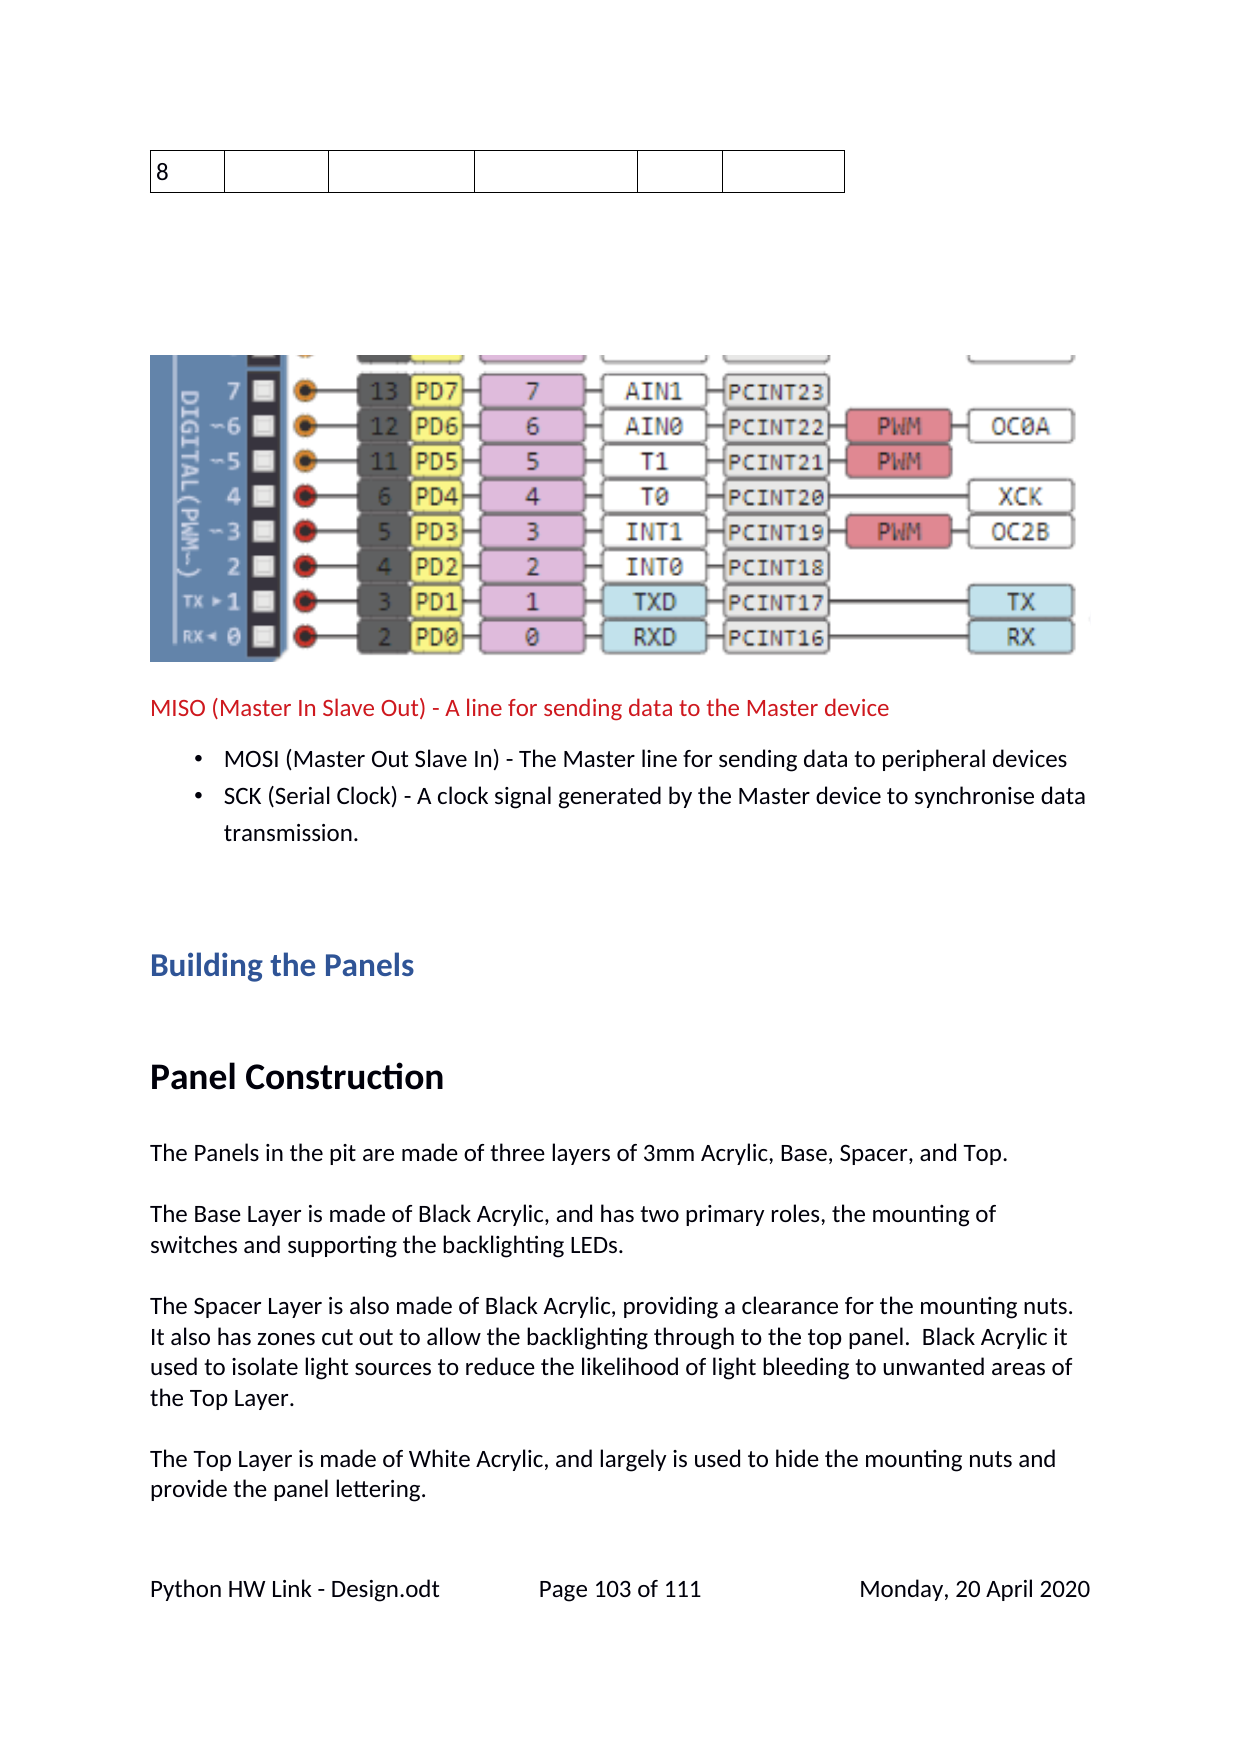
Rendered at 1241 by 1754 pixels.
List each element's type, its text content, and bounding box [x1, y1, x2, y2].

table_cell 8 [151, 151, 224, 192]
list SCK (Serial Clock) - A clock signal generated by the Master device to synchronise data transmission. [194, 780, 1090, 847]
table_cell [475, 151, 637, 192]
text The Panels in the pit are made of three layers of 3mm Acrylic, Base, Spacer, and Top. [150, 1137, 1090, 1168]
text The Spacer Layer is also made of Black Acrylic, providing a clearance for the mounting nuts. It also has zones cut out to allow the backlighting through to the top panel. Black Acrylic it used to isolate light sources to reduce the likelihood of light bleeding to unwanted areas of the Top Layer. [150, 1290, 1090, 1412]
table_cell [225, 151, 328, 192]
table_cell [638, 151, 722, 192]
table_cell [329, 151, 474, 192]
subtitle Building the Panels [150, 944, 1090, 985]
text The Top Layer is made of White Acrylic, and largely is used to hide the mounting nuts and provide the panel lettering. [150, 1443, 1090, 1504]
text The Base Layer is made of Black Acrylic, and has two primary roles, the mounting of switches and supporting the backlighting LEDs. [150, 1198, 1090, 1259]
text MISO (Master In Slave Out) - A line for sending data to the Master device [150, 692, 1090, 723]
subtitle Panel Construction [150, 1053, 1090, 1099]
picture [150, 355, 1091, 662]
list MOSI (Master Out Slave In) - The Master line for sending data to peripheral devices [194, 744, 1090, 774]
table_cell [723, 151, 844, 192]
